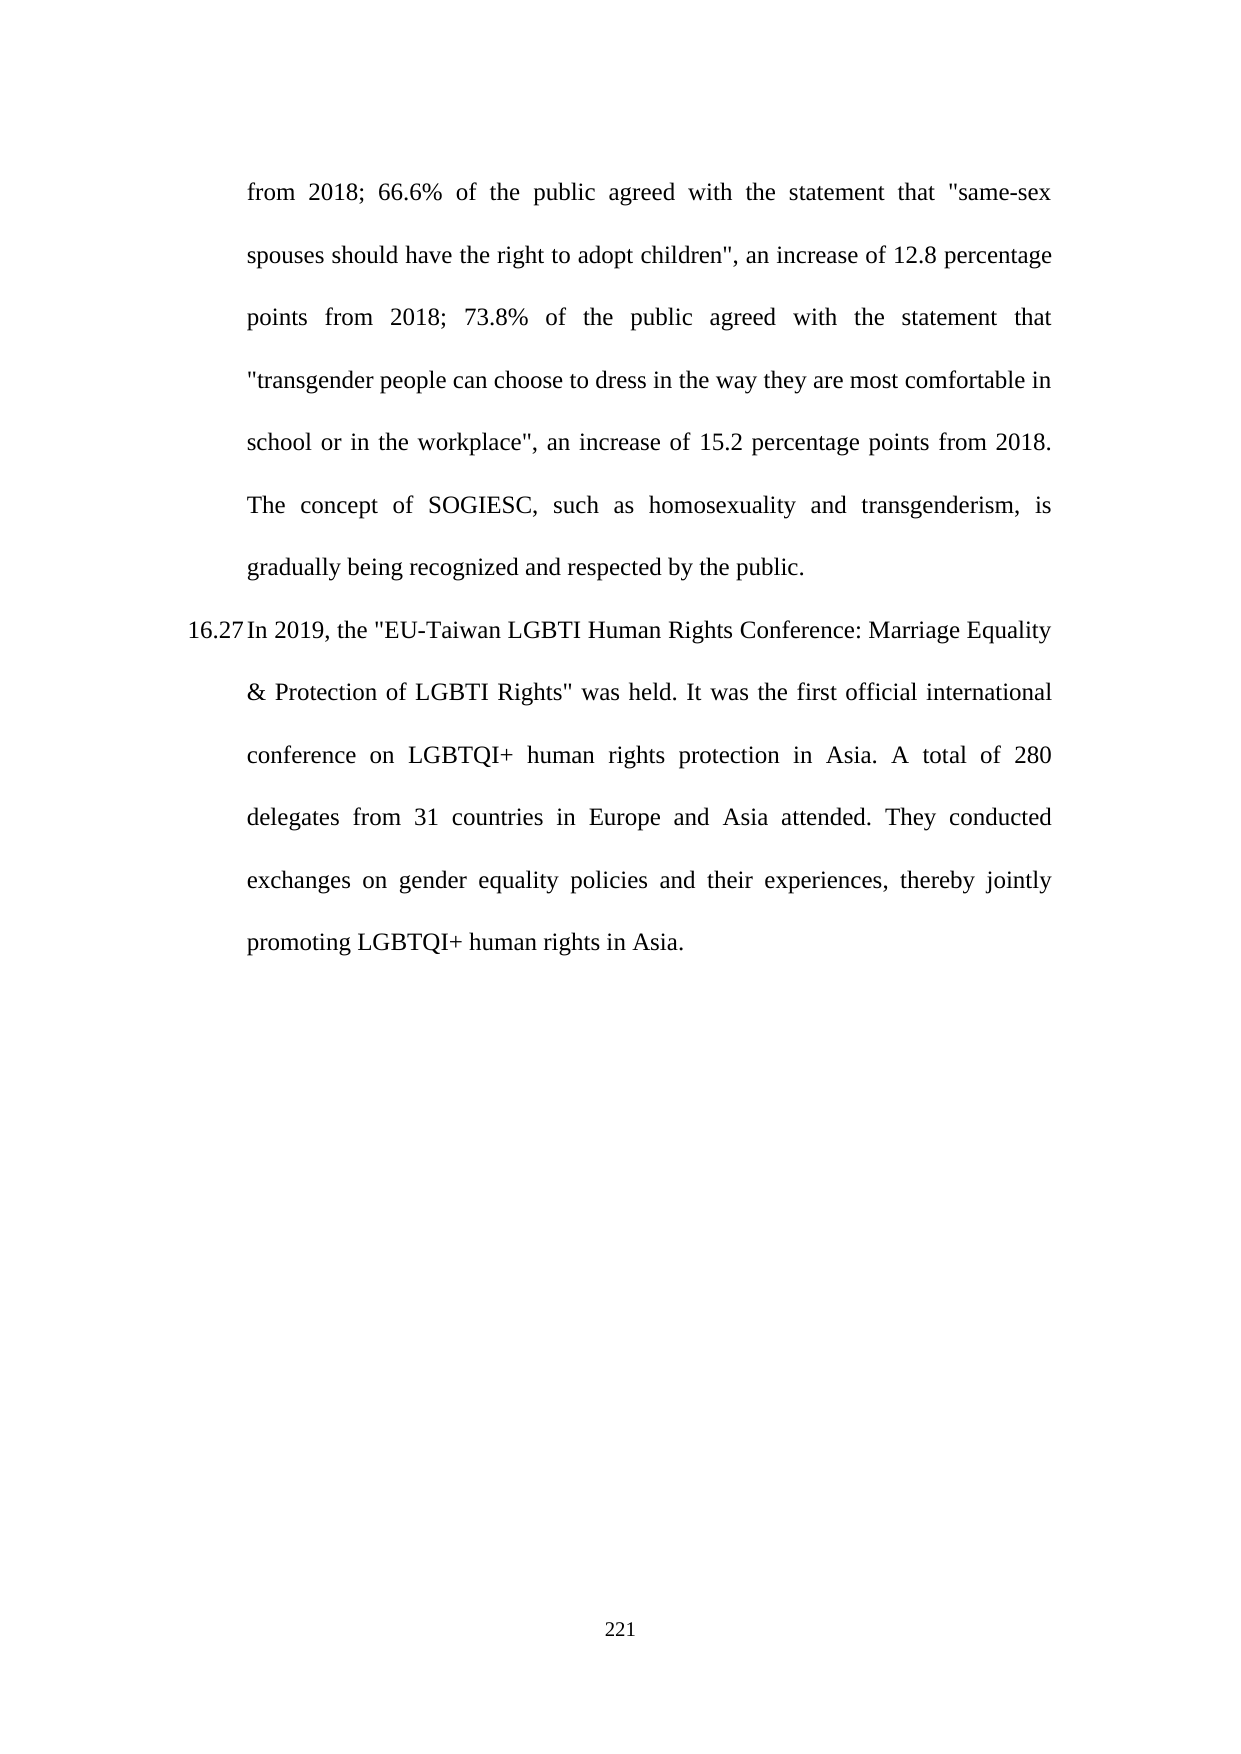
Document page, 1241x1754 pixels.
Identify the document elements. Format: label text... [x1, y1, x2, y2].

list In 2019, the "EU-Taiwan LGBTI Human Rights Conference: Marriage Equality & Protection of LGBTI Rights" was held. It was the first official international conference on LGBTQI+ human rights protection in Asia. A total of 280 delegates from 31 countries in Europe and Asia attended. They conducted exchanges on gender equality policies and their experiences, thereby jointly promoting LGBTQI+ human rights in Asia. [187, 587, 1053, 962]
list from 2018; 66.6% of the public agreed with the statement that "same-sex spouses should have the right to adopt children", an increase of 12.8 percentage points from 2018; 73.8% of the public agreed with the statement that "transgender people can choose to dress in the way they are most comfortable in school or in the workplace", an increase of 15.2 percentage points from 2018. The concept of SOGIESC, such as homosexuality and transgenderism, is gradually being recognized and respected by the public. [187, 150, 1053, 587]
